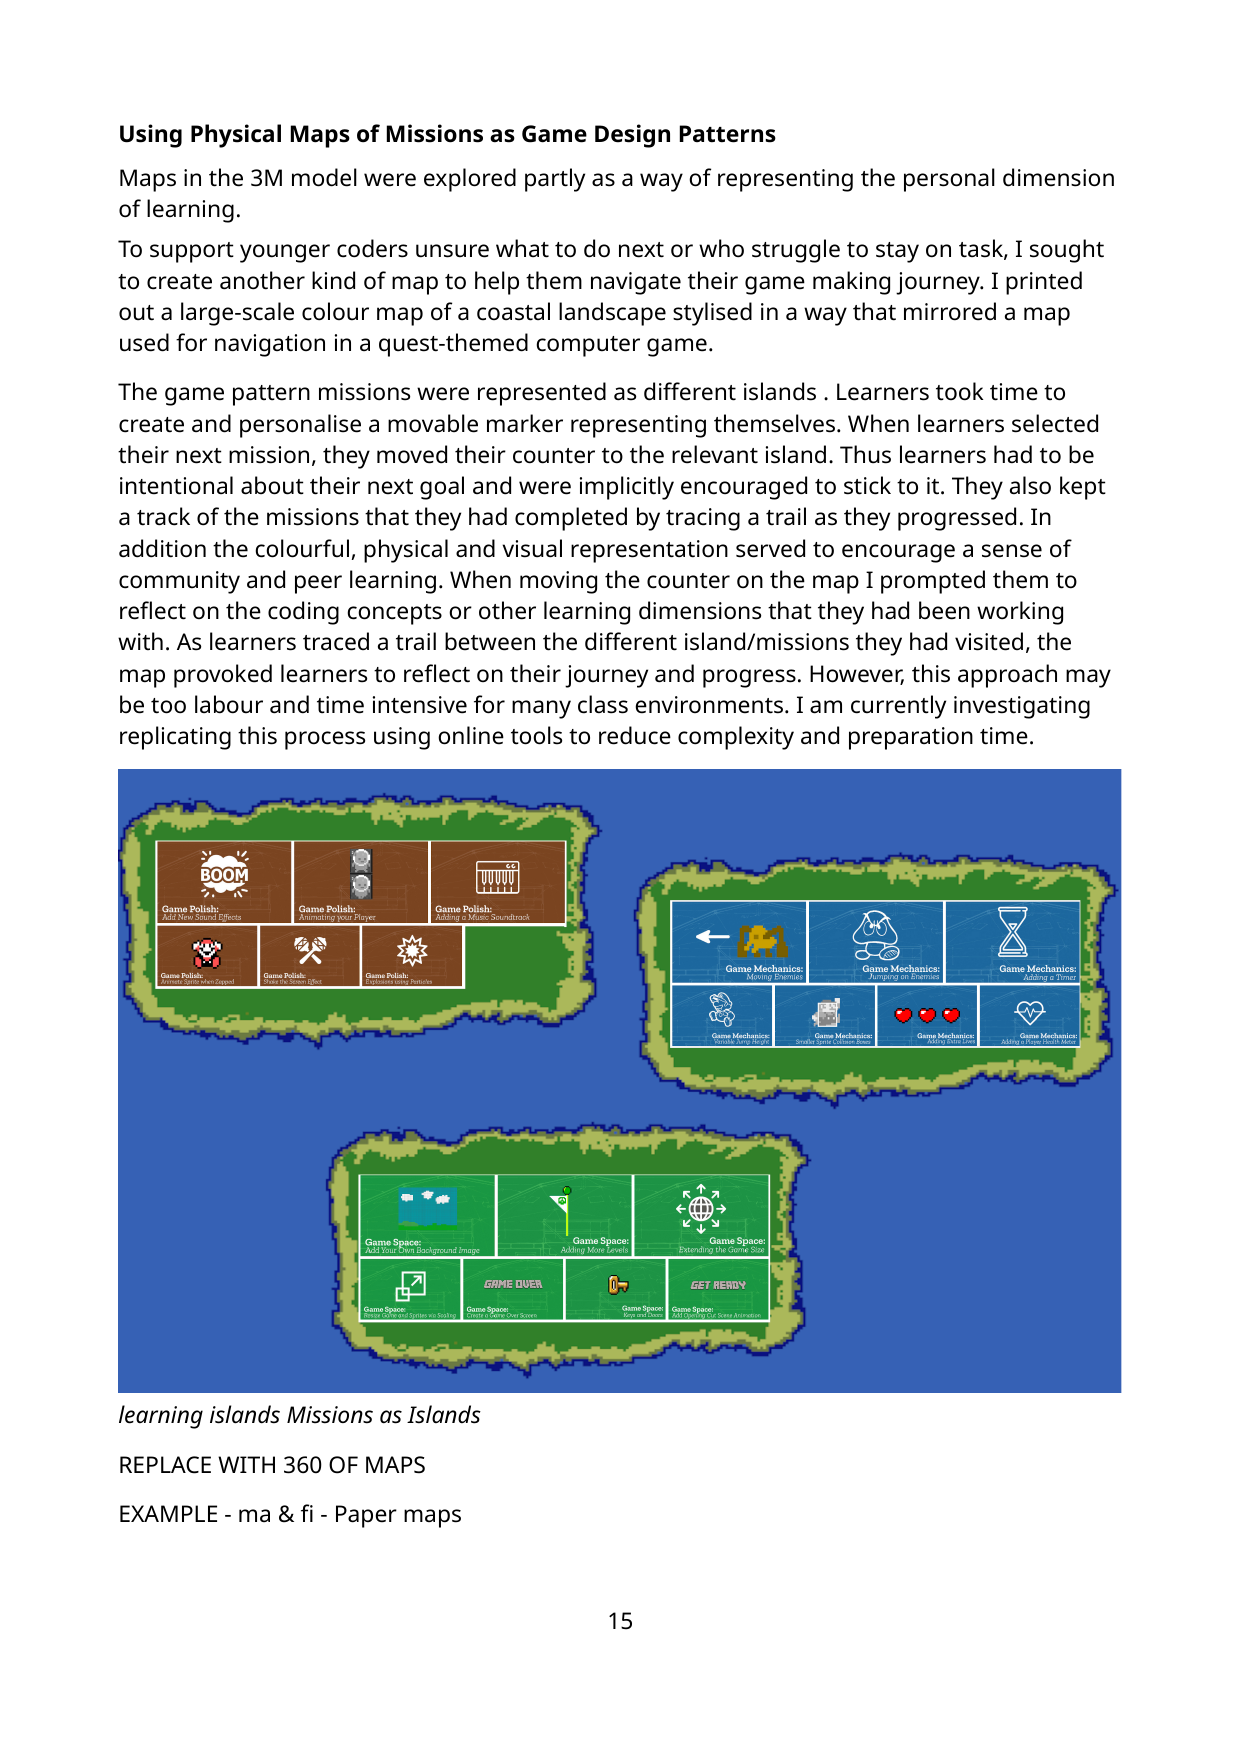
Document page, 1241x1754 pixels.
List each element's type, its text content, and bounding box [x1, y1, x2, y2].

text REPLACE WITH 360 OF MAPS [118, 1449, 1122, 1480]
text learning islands Missions as Islands [118, 1393, 1122, 1431]
picture [118, 769, 1122, 1393]
text EXAMPLE - ma & fi - Paper maps [118, 1498, 1122, 1529]
subtitle Using Physical Maps of Missions as Game Design Patterns [118, 118, 1122, 149]
text Maps in the 3M model were explored partly as a way of representing the personal dimension of learning. [118, 162, 1122, 224]
text To support younger coders unsure what to do next or who struggle to stay on task, I sought to create another kind of map to help them navigate their game making journey. I printed out a large-scale colour map of a coastal landscape stylised in a way that mirrored a map used for navigation in a quest-themed computer game. [118, 233, 1122, 358]
text The game pattern missions were represented as different islands . Learners took time to create and personalise a movable marker representing themselves. When learners selected their next mission, they moved their counter to the relevant island. Thus learners had to be intentional about their next goal and were implicitly encouraged to stick to it. They also kept a track of the missions that they had completed by tracing a trail as they progressed. In addition the colourful, physical and visual representation served to encourage a sense of community and peer learning. When moving the counter on the map I prompted them to reflect on the coding concepts or other learning dimensions that they had been working with. As learners traced a trail between the different island/missions they had visited, the map provoked learners to reflect on their journey and progress. However, this approach may be too labour and time intensive for many class environments. I am currently investigating replicating this process using online tools to reduce complexity and preparation time. [118, 376, 1122, 751]
